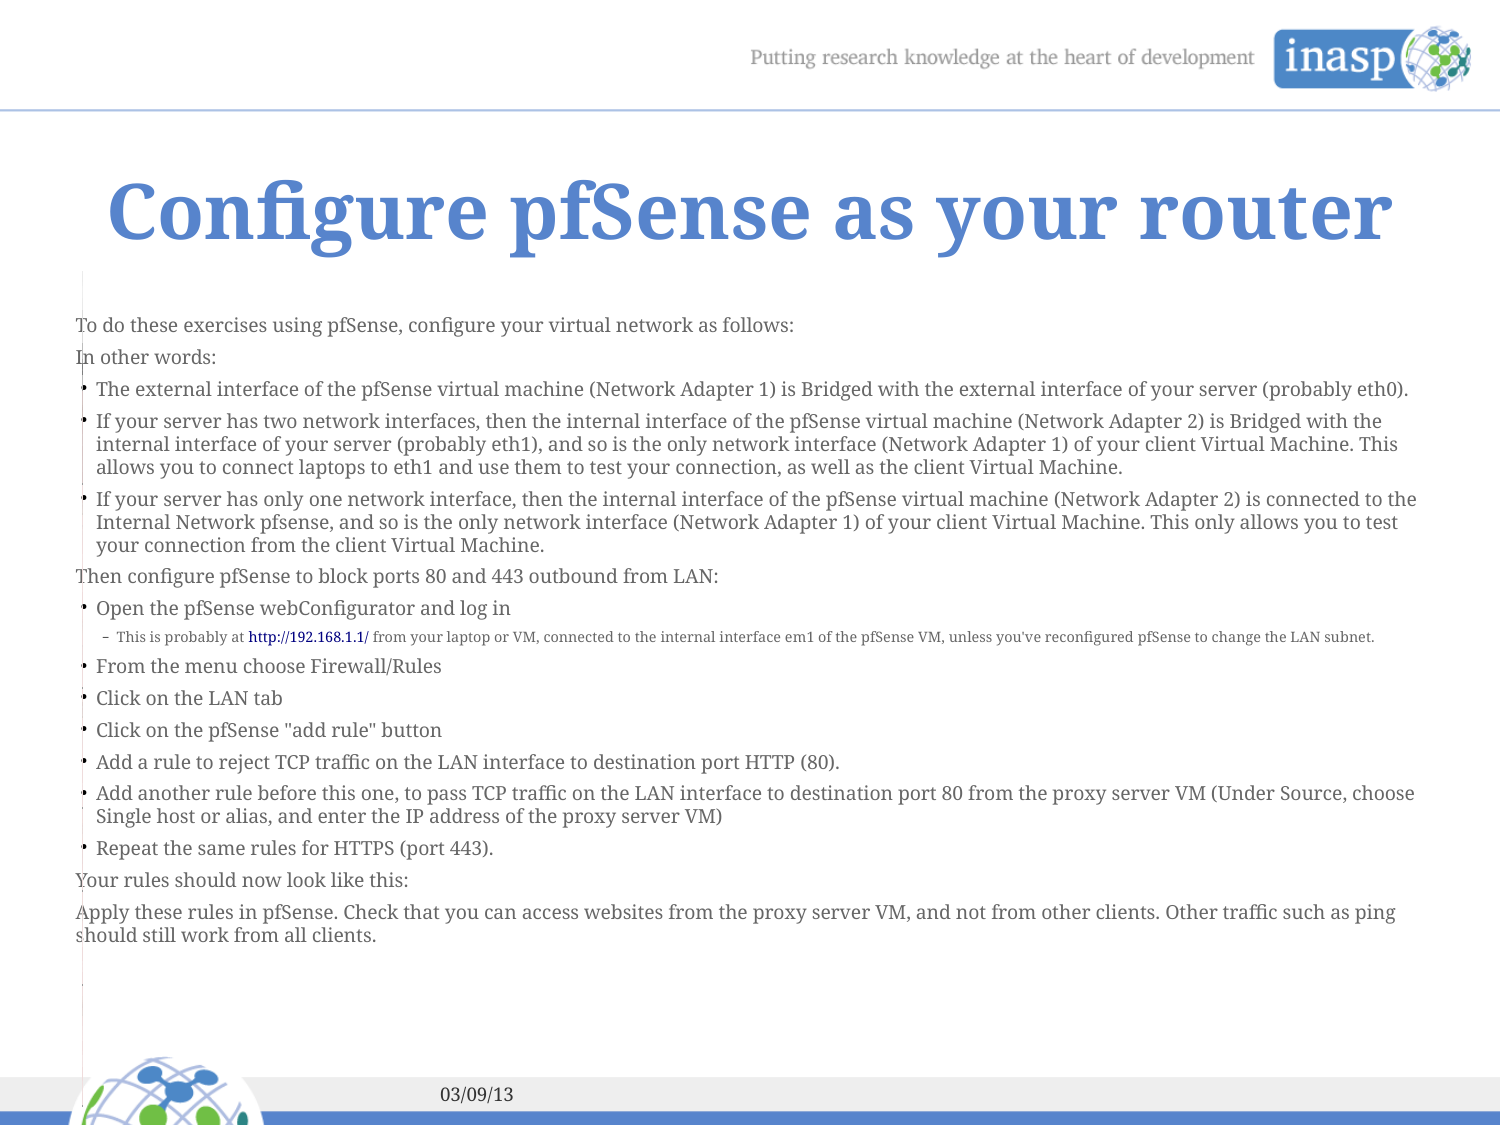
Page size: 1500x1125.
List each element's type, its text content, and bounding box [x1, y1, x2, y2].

title Configure pfSense as your router [75, 129, 1426, 313]
picture [0, 0, 1500, 1125]
list To do these exercises using pfSense, configure your virtual network as follows: In other words: The external interface of the pfSense virtual machine (Network Adapter 1) is Bridged with the external interface of your server (probably eth0). If your server has two network interfaces, then the internal interface of the pfSense virtual machine (Network Adapter 2) is Bridged with the internal interface of your server (probably eth1), and so is the only network interface (Network Adapter 1) of your client Virtual Machine. This allows you to connect laptops to eth1 and use them to test your connection, as well as the client Virtual Machine. If your server has only one network interface, then the internal interface of the pfSense virtual machine (Network Adapter 2) is connected to the Internal Network pfsense, and so is the only network interface (Network Adapter 1) of your client Virtual Machine. This only allows you to test your connection from the client Virtual Machine. Then configure pfSense to block ports 80 and 443 outbound from LAN: Open the pfSense webConfigurator and log in This is probably at http://192.168.1.1/ from your laptop or VM, connected to the internal interface em1 of the pfSense VM, unless you've reconfigured pfSense to change the LAN subnet. From the menu choose Firewall/Rules Click on the LAN tab Click on the pfSense "add rule" button Add a rule to reject TCP traffic on the LAN interface to destination port HTTP (80). Add another rule before this one, to pass TCP traffic on the LAN interface to destination port 80 from the proxy server VM (Under Source, choose Single host or alias, and enter the IP address of the proxy server VM) Repeat the same rules for HTTPS (port 443). Your rules should now look like this: Apply these rules in pfSense. Check that you can access websites from the proxy server VM, and not from other clients. Other traffic such as ping should still work from all clients. [83, 313, 1426, 967]
